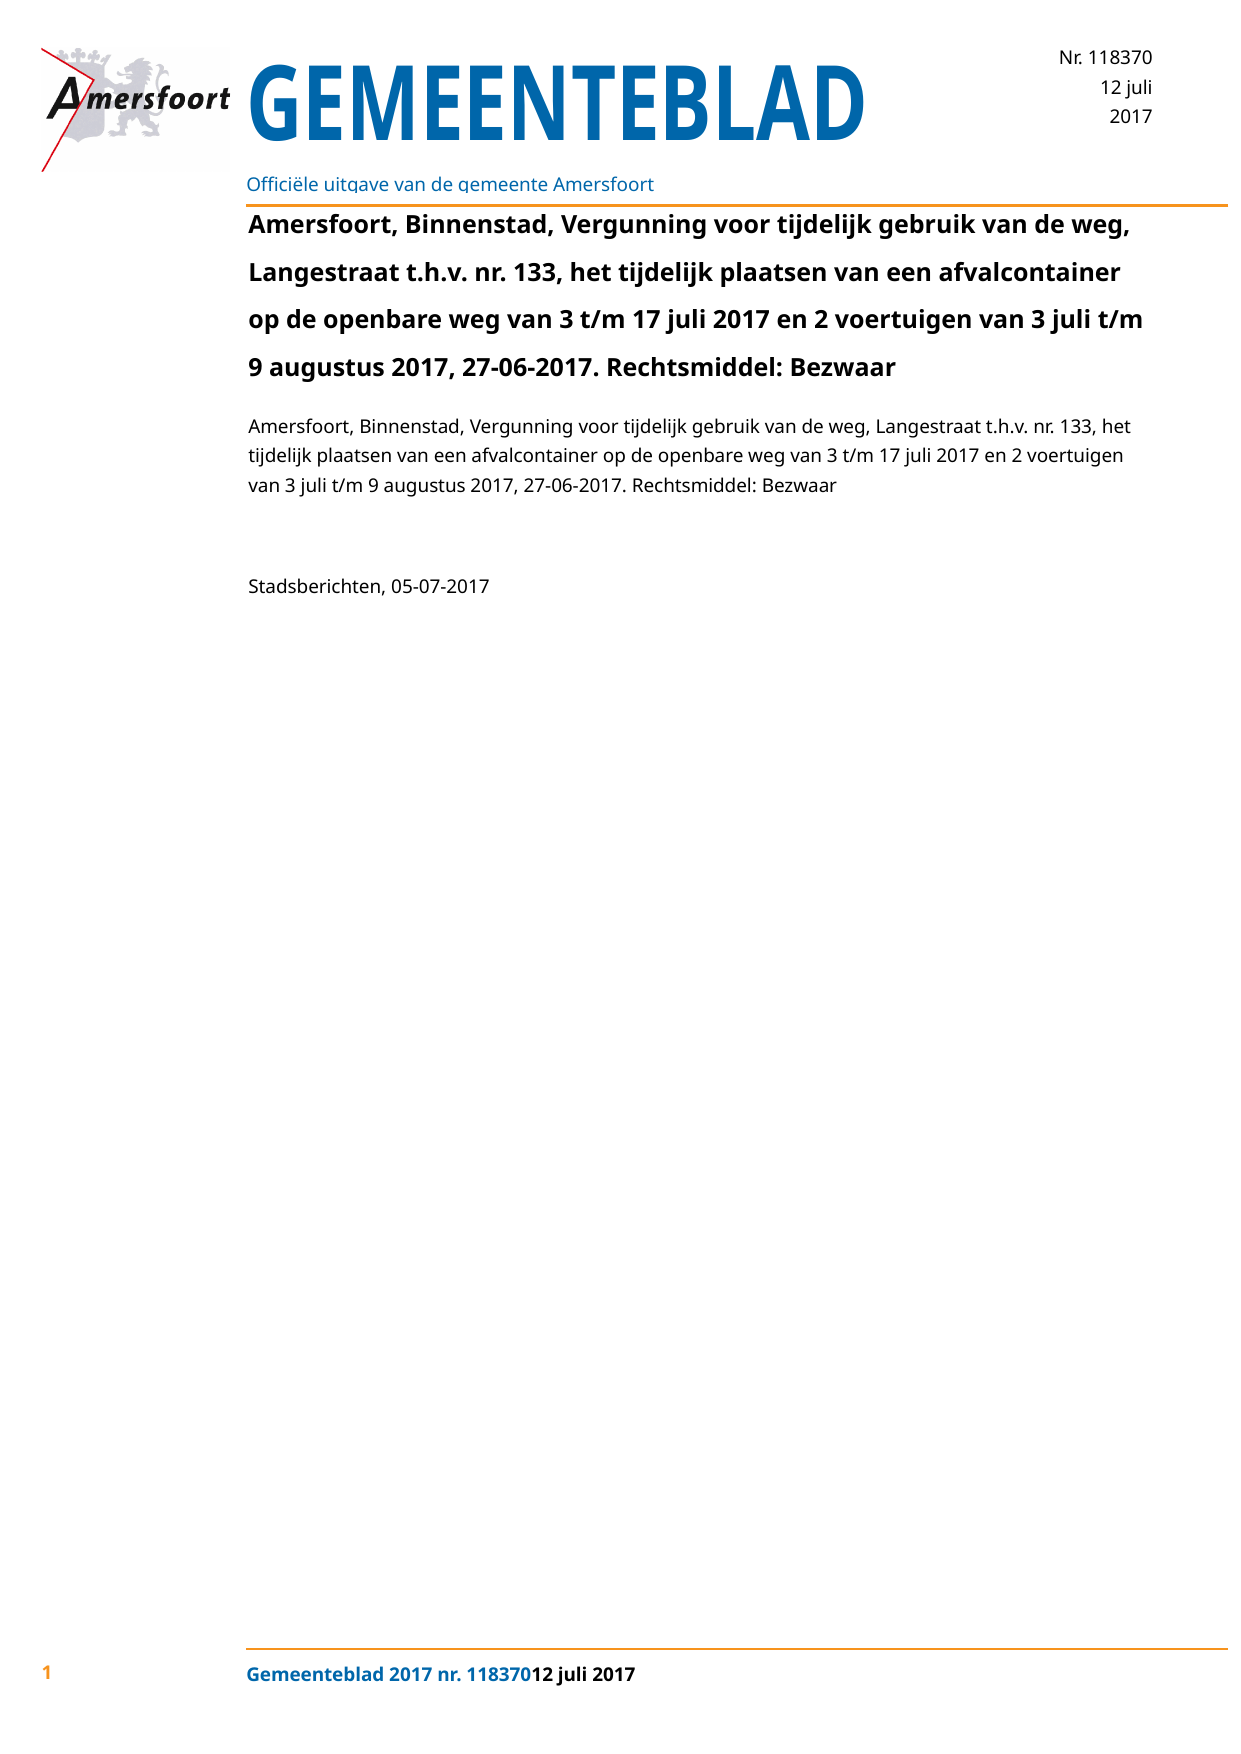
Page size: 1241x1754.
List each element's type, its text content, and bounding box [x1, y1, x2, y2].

text Amersfoort, Binnenstad, Vergunning voor tijdelijk gebruik van de weg, Langestraat t.h.v. nr. 133, het tijdelijk plaatsen van een afvalcontainer op de openbare weg van 3 t/m 17 juli 2017 en 2 voertuigen van 3 juli t/m 9 augustus 2017, 27-06-2017. Rechtsmiddel: Bezwaar [248, 413, 1152, 498]
picture [41, 47, 231, 172]
text Stadsberichten, 05-07-2017 [248, 573, 1152, 599]
text Amersfoort, Binnenstad, Vergunning voor tijdelijk gebruik van de weg, Langestraat t.h.v. nr. 133, het tijdelijk plaatsen van een afvalcontainer op de openbare weg van 3 t/m 17 juli 2017 en 2 voertuigen van 3 juli t/m 9 augustus 2017, 27-06-2017. Rechtsmiddel: Bezwaar [248, 207, 1152, 384]
